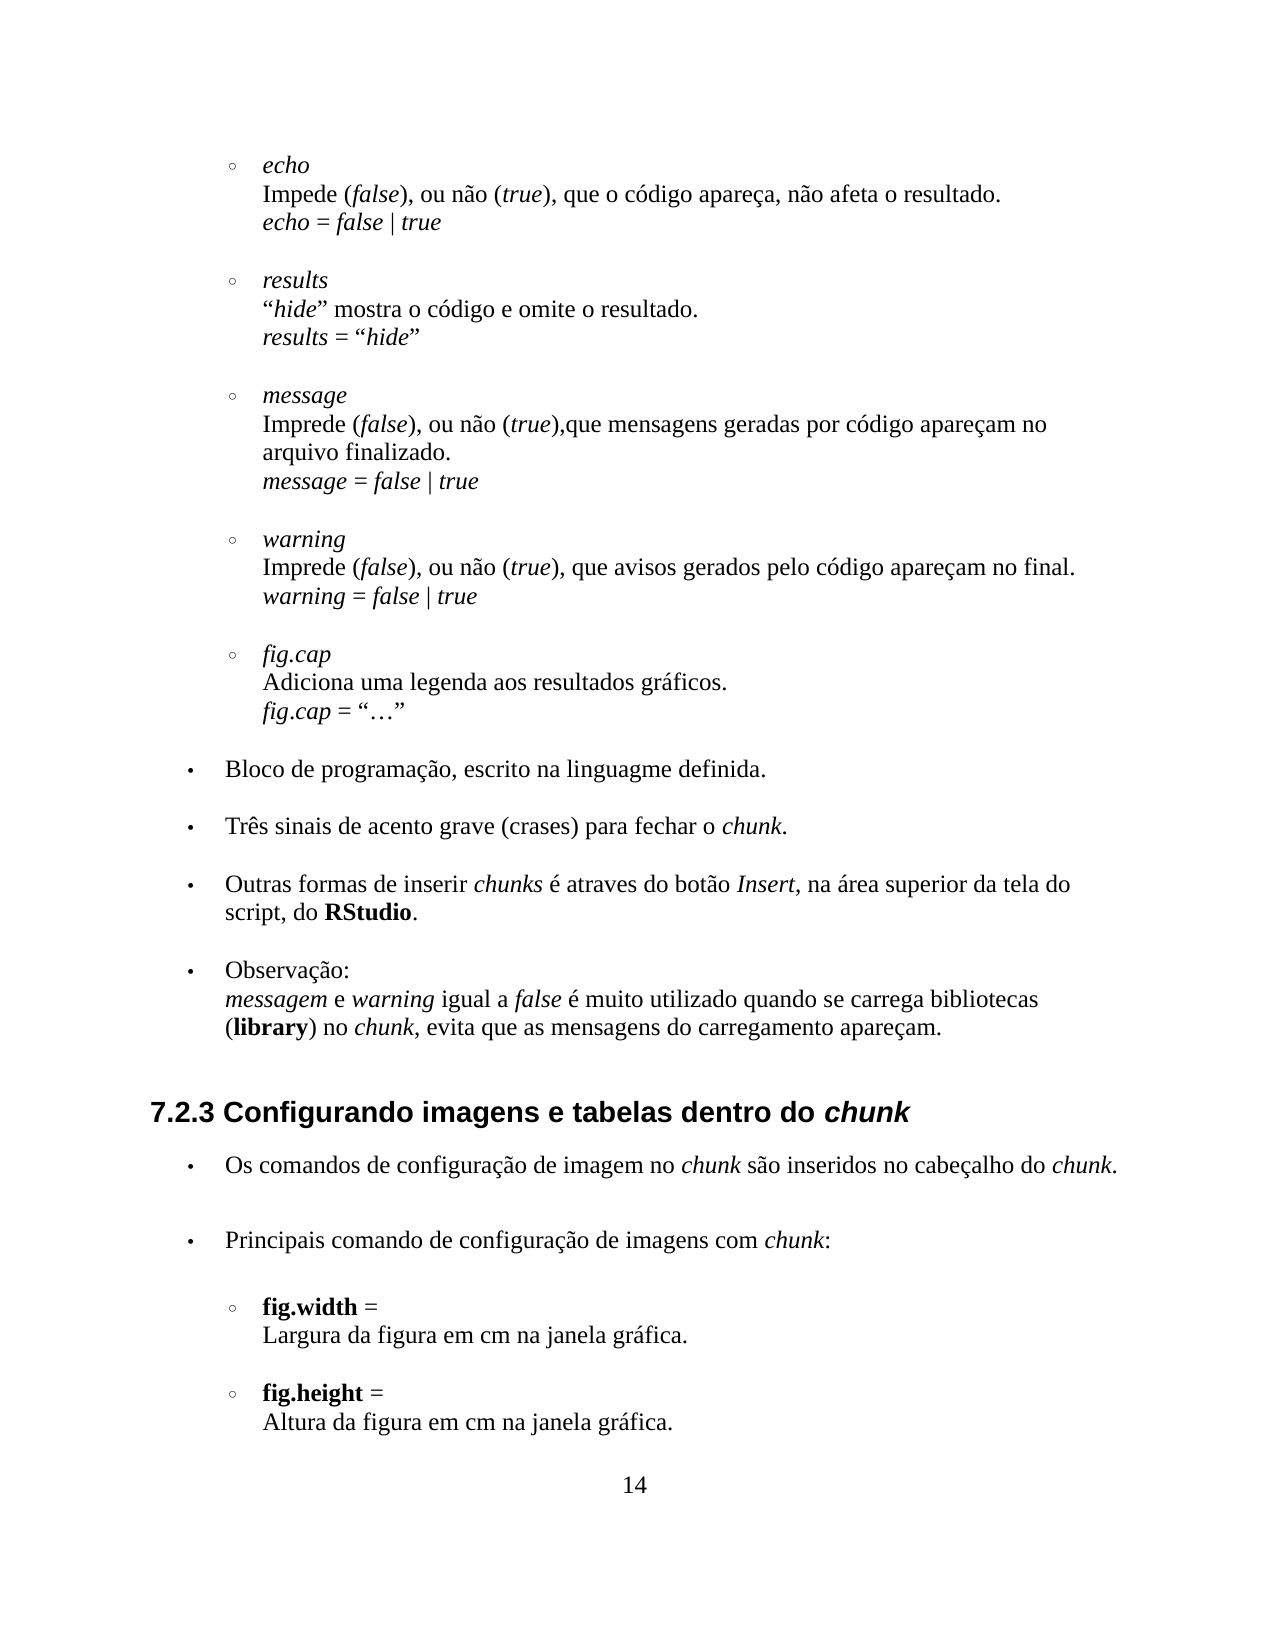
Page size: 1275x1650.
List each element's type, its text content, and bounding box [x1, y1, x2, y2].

list Três sinais de acento grave (crases) para fechar o chunk. [187, 811, 1125, 869]
list fig.width = Largura da figura em cm na janela gráfica. [225, 1292, 1125, 1378]
list results “hide” mostra o código e omite o resultado. results = “hide” [225, 265, 1125, 380]
subtitle 7.2.3 Configurando imagens e tabelas dentro do chunk [150, 1095, 1125, 1128]
list echo Impede (false), ou não (true), que o código apareça, não afeta o resultado. echo = false | true [225, 150, 1125, 265]
list Outras formas de inserir chunks é atraves do botão Insert, na área superior da tela do script, do RStudio. [187, 869, 1125, 955]
list Observação: messagem e warning igual a false é muito utilizado quando se carrega bibliotecas (library) no chunk, evita que as mensagens do carregamento apareçam. [187, 955, 1125, 1070]
list message Imprede (false), ou não (true),que mensagens geradas por código apareçam no arquivo finalizado. message = false | true [225, 380, 1125, 524]
list fig.cap Adiciona uma legenda aos resultados gráficos. fig.cap = “…” [225, 639, 1125, 754]
list Os comandos de configuração de imagem no chunk são inseridos no cabeçalho do chunk. [187, 1150, 1125, 1207]
list Principais comando de configuração de imagens com chunk: [187, 1225, 1125, 1283]
list warning Imprede (false), ou não (true), que avisos gerados pelo código apareçam no final. warning = false | true [225, 524, 1125, 639]
list fig.height = Altura da figura em cm na janela gráfica. [225, 1378, 1125, 1436]
list Bloco de programação, escrito na linguagme definida. [187, 754, 1125, 811]
